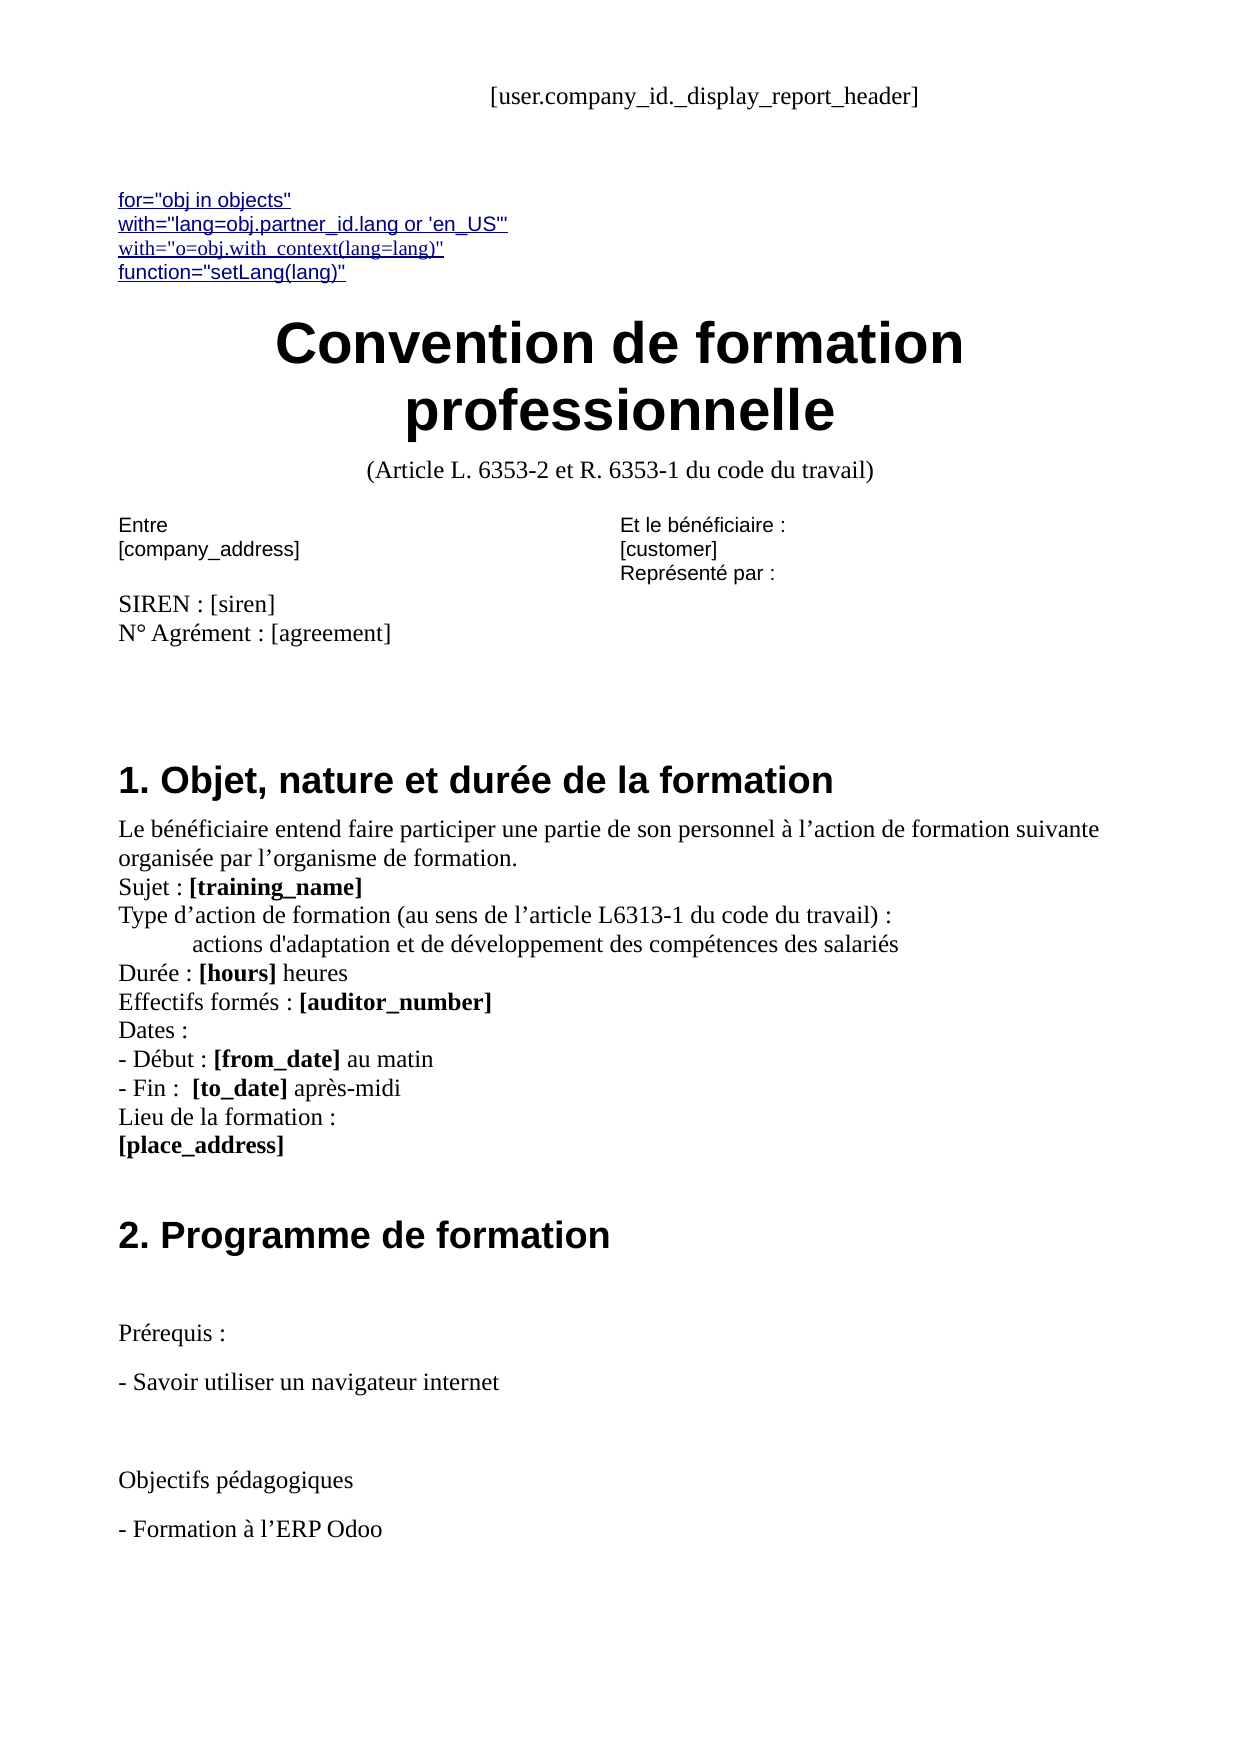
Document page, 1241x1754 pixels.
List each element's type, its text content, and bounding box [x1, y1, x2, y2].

text - Formation à l’ERP Odoo [118, 1514, 1122, 1543]
title Convention de formation professionnelle [118, 308, 1122, 443]
text with="lang=obj.partner_id.lang or 'en_US'" [118, 211, 1122, 235]
text Type d’action de formation (au sens de l’article L6313-1 du code du travail) : [118, 900, 1122, 929]
text Objectifs pédagogiques [118, 1465, 1122, 1494]
text with="o=obj.with_context(lang=lang)" [118, 235, 1122, 259]
text Effectifs formés : [auditor_number] [118, 987, 1122, 1015]
text (Article L. 6353-2 et R. 6353-1 du code du travail) [118, 455, 1122, 484]
text Le bénéficiaire entend faire participer une partie de son personnel à l’action de formation suivante organisée par l’organisme de formation. [118, 814, 1122, 872]
text Durée : [hours] heures [118, 958, 1122, 987]
subtitle 2. Programme de formation [118, 1213, 1122, 1257]
text - Fin : [to_date] après-midi [118, 1073, 1122, 1102]
text Sujet : [training_name] [118, 872, 1122, 900]
text - Savoir utiliser un navigateur internet [118, 1367, 1122, 1396]
text Prérequis : [118, 1318, 1122, 1347]
text Dates : [118, 1015, 1122, 1044]
text Lieu de la formation : [118, 1102, 1122, 1130]
text for="obj in objects" [118, 187, 1122, 211]
text [place_address] [118, 1130, 1122, 1159]
subtitle 1. Objet, nature et durée de la formation [118, 758, 1122, 802]
table_header Entre [company_address] SIREN : [siren] N° Agrément : [agreement] [118, 513, 620, 676]
text actions d'adaptation et de développement des compétences des salariés [118, 929, 1122, 958]
text function="setLang(lang)" [118, 259, 1122, 283]
text - Début : [from_date] au matin [118, 1044, 1122, 1073]
table_header Et le bénéficiaire : [customer] Représenté par : [620, 513, 1122, 676]
